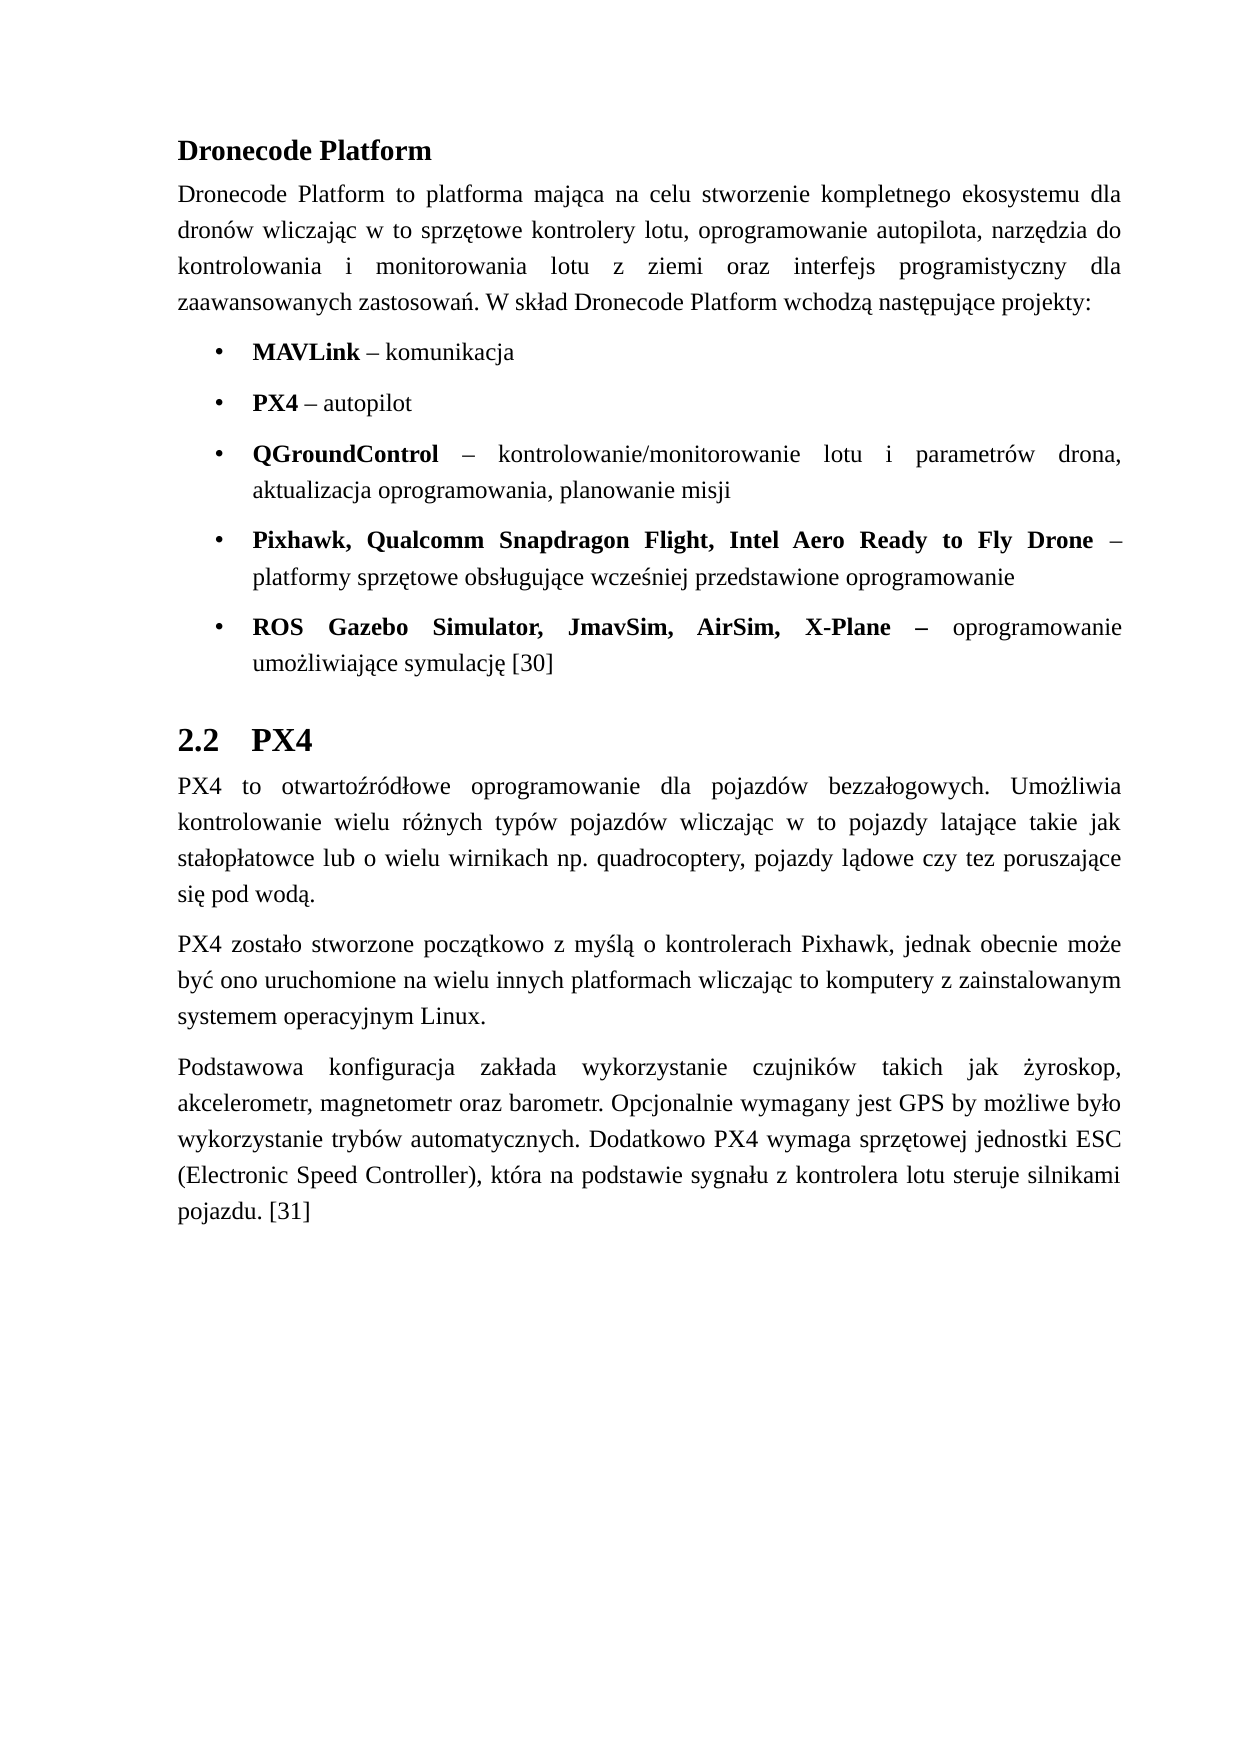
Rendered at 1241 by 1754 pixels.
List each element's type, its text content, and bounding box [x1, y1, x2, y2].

list ROS Gazebo Simulator, JmavSim, AirSim, X-Plane – oprogramowanie umożliwiające symulację [30] [215, 612, 1122, 677]
text Podstawowa konfiguracja zakłada wykorzystanie czujników takich jak żyroskop, akcelerometr, magnetometr oraz barometr. Opcjonalnie wymagany jest GPS by możliwe było wykorzystanie trybów automatycznych. Dodatkowo PX4 wymaga sprzętowej jednostki ESC (Electronic Speed Controller), która na podstawie sygnału z kontrolera lotu steruje silnikami pojazdu. [31] [177, 1052, 1122, 1224]
subtitle Dronecode Platform [177, 133, 1122, 166]
list QGroundControl – kontrolowanie/monitorowanie lotu i parametrów drona, aktualizacja oprogramowania, planowanie misji [215, 439, 1122, 504]
list Pixhawk, Qualcomm Snapdragon Flight, Intel Aero Ready to Fly Drone – platformy sprzętowe obsługujące wcześniej przedstawione oprogramowanie [215, 526, 1122, 590]
text PX4 zostało stworzone początkowo z myślą o kontrolerach Pixhawk, jednak obecnie może być ono uruchomione na wielu innych platformach wliczając to komputery z zainstalowanym systemem operacyjnym Linux. [177, 929, 1122, 1030]
list MAVLink – komunikacja [215, 337, 1122, 366]
text PX4 to otwartoźródłowe oprogramowanie dla pojazdów bezzałogowych. Umożliwia kontrolowanie wielu różnych typów pojazdów wliczając w to pojazdy latające takie jak stałopłatowce lub o wielu wirnikach np. quadrocoptery, pojazdy lądowe czy tez poruszające się pod wodą. [177, 771, 1122, 907]
text Dronecode Platform to platforma mająca na celu stworzenie kompletnego ekosystemu dla dronów wliczając w to sprzętowe kontrolery lotu, oprogramowanie autopilota, narzędzia do kontrolowania i monitorowania lotu z ziemi oraz interfejs programistyczny dla zaawansowanych zastosowań. W skład Dronecode Platform wchodzą następujące projekty: [177, 179, 1122, 316]
subtitle PX4 [177, 720, 1122, 758]
list PX4 – autopilot [215, 388, 1122, 417]
